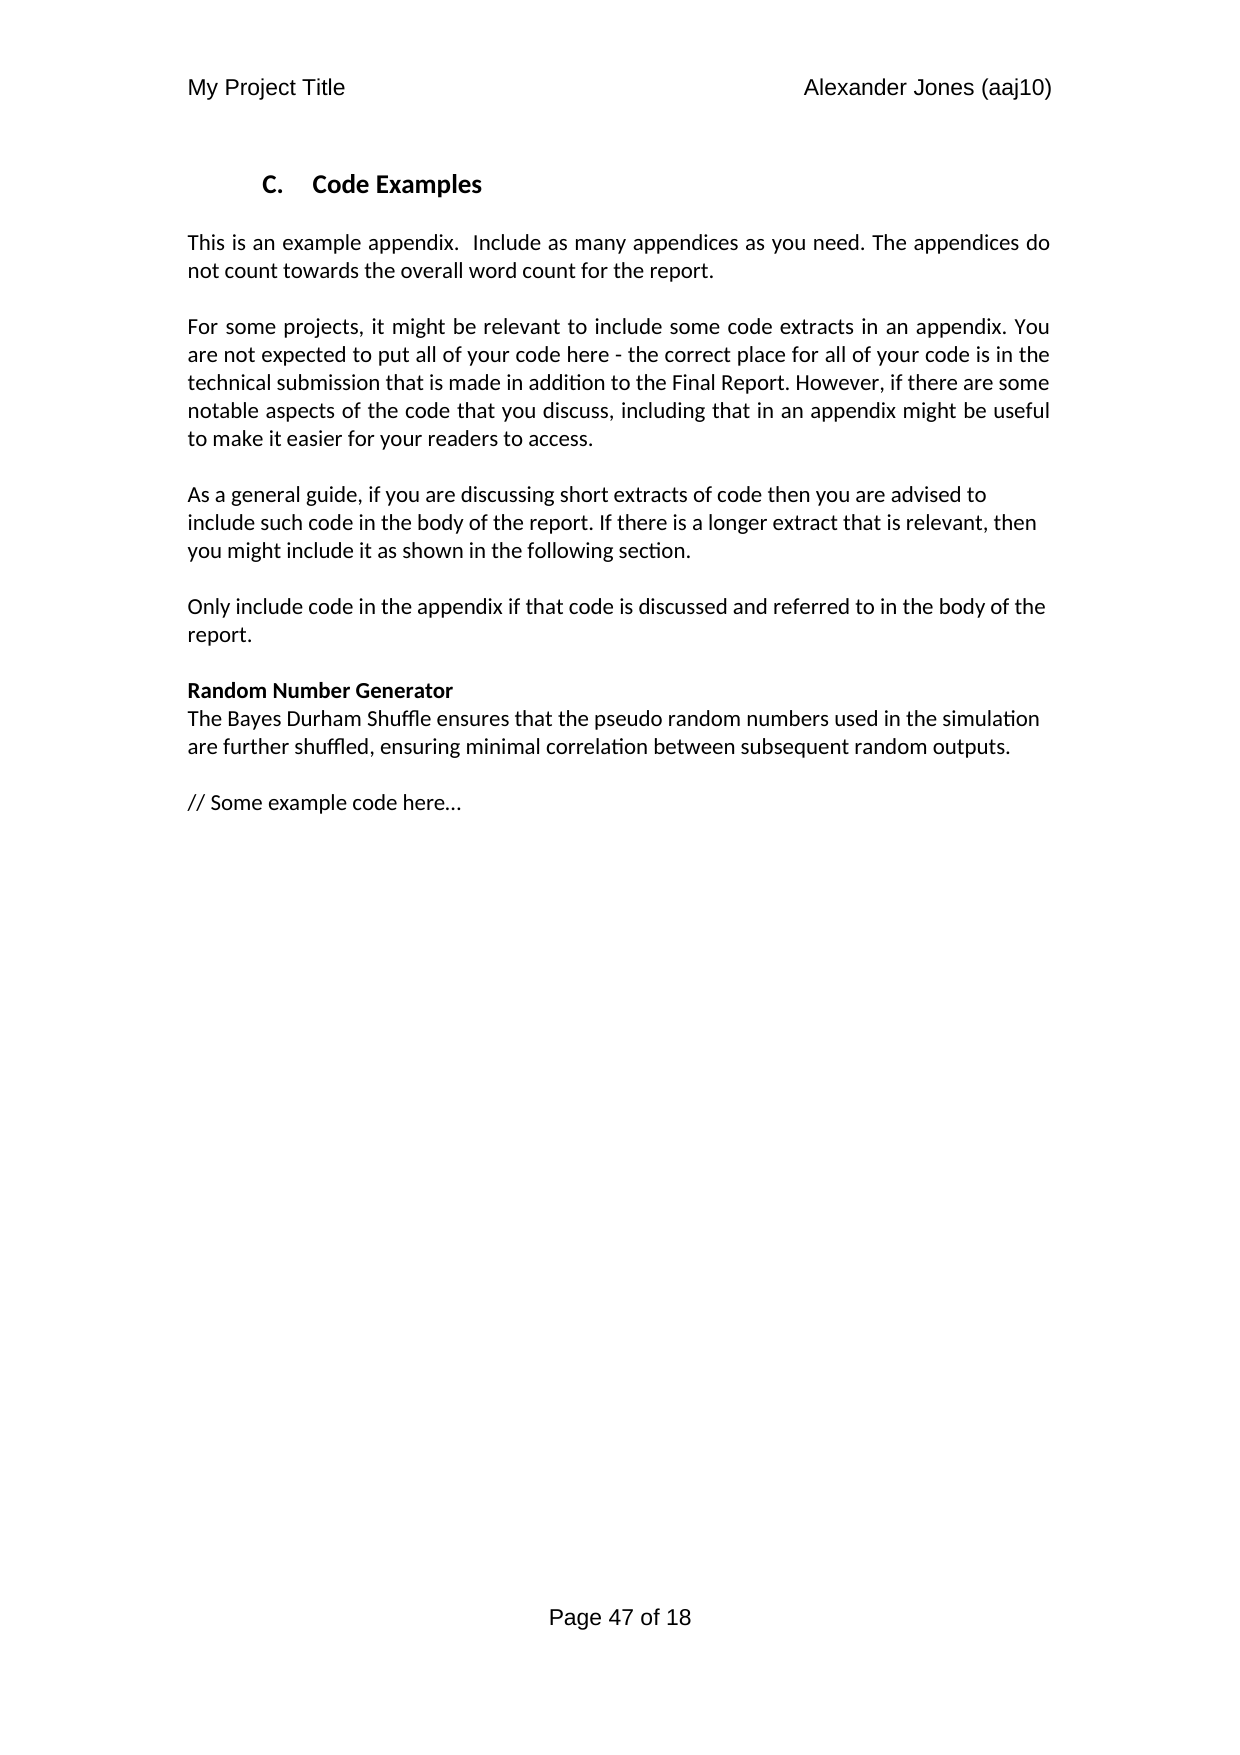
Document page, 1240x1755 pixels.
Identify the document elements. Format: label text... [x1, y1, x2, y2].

text As a general guide, if you are discussing short extracts of code then you are advised to include such code in the body of the report. If there is a longer extract that is relevant, then you might include it as shown in the following section. [187, 480, 1052, 564]
text Random Number Generator [187, 676, 1052, 704]
text For some projects, it might be relevant to include some code extracts in an appendix. You are not expected to put all of your code here - the correct place for all of your code is in the technical submission that is made in addition to the Final Report. However, if there are some notable aspects of the code that you discuss, including that in an appendix might be useful to make it easier for your readers to access. [187, 312, 1052, 452]
text This is an example appendix. Include as many appendices as you need. The appendices do not count towards the overall word count for the report. [187, 228, 1052, 284]
list Code Examples [262, 167, 1052, 200]
text Only include code in the appendix if that code is discussed and referred to in the body of the report. [187, 592, 1052, 648]
text The Bayes Durham Shuffle ensures that the pseudo random numbers used in the simulation are further shuffled, ensuring minimal correlation between subsequent random outputs. [187, 704, 1052, 760]
text // Some example code here… [187, 788, 1052, 816]
